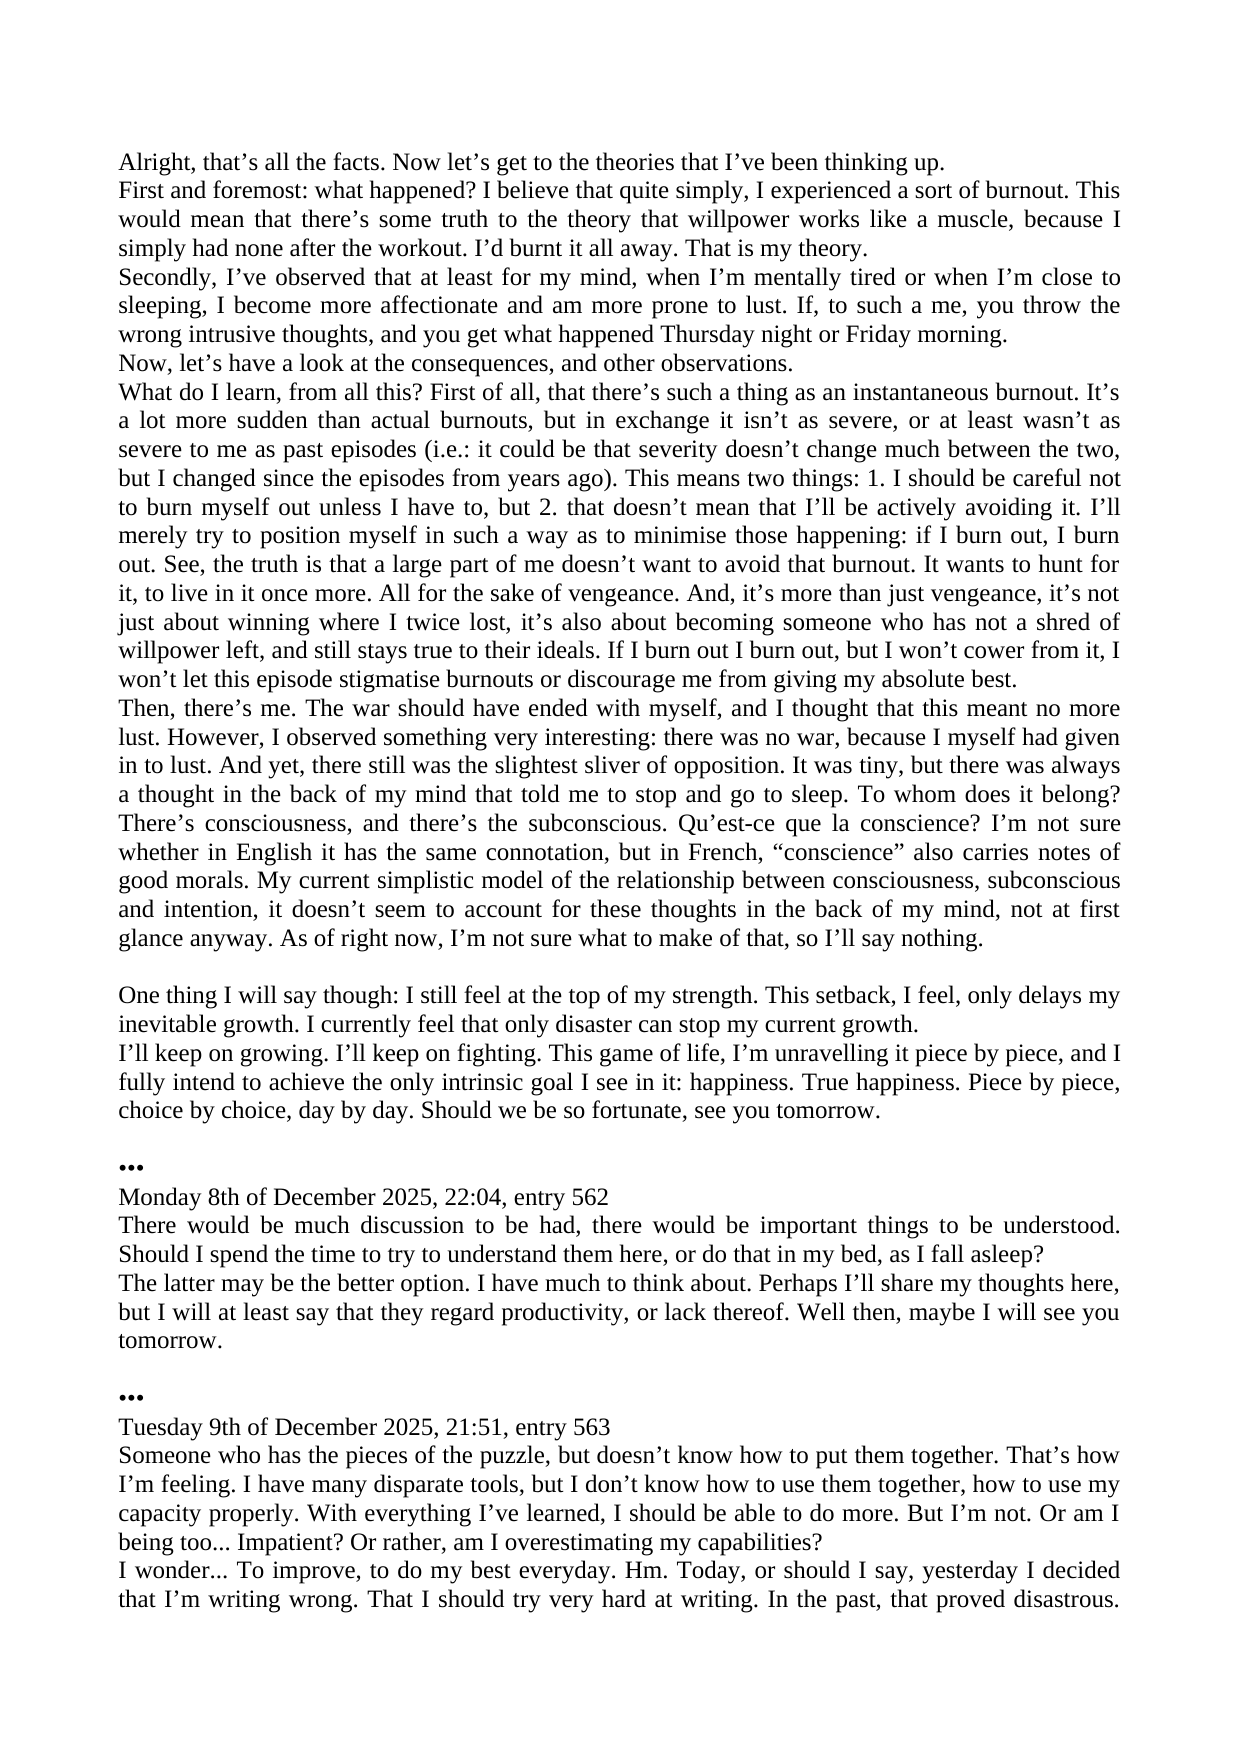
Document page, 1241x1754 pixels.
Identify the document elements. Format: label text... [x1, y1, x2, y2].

text What do I learn, from all this? First of all, that there’s such a thing as an instantaneous burnout. It’s a lot more sudden than actual burnouts, but in exchange it isn’t as severe, or at least wasn’t as severe to me as past episodes (i.e.: it could be that severity doesn’t change much between the two, but I changed since the episodes from years ago). This means two things: 1. I should be careful not to burn myself out unless I have to, but 2. that doesn’t mean that I’ll be actively avoiding it. I’ll merely try to position myself in such a way as to minimise those happening: if I burn out, I burn out. See, the truth is that a large part of me doesn’t want to avoid that burnout. It wants to hunt for it, to live in it once more. All for the sake of vengeance. And, it’s more than just vengeance, it’s not just about winning where I twice lost, it’s also about becoming someone who has not a shred of willpower left, and still stays true to their ideals. If I burn out I burn out, but I won’t cower from it, I won’t let this episode stigmatise burnouts or discourage me from giving my absolute best. [118, 377, 1122, 693]
text One thing I will say though: I still feel at the top of my strength. This setback, I feel, only delays my inevitable growth. I currently feel that only disaster can stop my current growth. [118, 981, 1122, 1038]
text Alright, that’s all the facts. Now let’s get to the theories that I’ve been thinking up. [118, 147, 1122, 176]
text I’ll keep on growing. I’ll keep on fighting. This game of life, I’m unravelling it piece by piece, and I fully intend to achieve the only intrinsic goal I see in it: happiness. True happiness. Piece by piece, choice by choice, day by day. Should we be so fortunate, see you tomorrow. [118, 1038, 1122, 1124]
text Tuesday 9th of December 2025, 21:51, entry 563 [118, 1412, 1122, 1441]
text ••• [118, 1153, 1122, 1182]
text Now, let’s have a look at the consequences, and other observations. [118, 348, 1122, 377]
text I wonder... To improve, to do my best everyday. Hm. Today, or should I say, yesterday I decided that I’m writing wrong. That I should try very hard at writing. In the past, that proved disastrous. [118, 1556, 1122, 1613]
text Monday 8th of December 2025, 22:04, entry 562 [118, 1182, 1122, 1211]
text Secondly, I’ve observed that at least for my mind, when I’m mentally tired or when I’m close to sleeping, I become more affectionate and am more prone to lust. If, to such a me, you throw the wrong intrusive thoughts, and you get what happened Thursday night or Friday morning. [118, 262, 1122, 348]
text First and foremost: what happened? I believe that quite simply, I experienced a sort of burnout. This would mean that there’s some truth to the theory that willpower works like a muscle, because I simply had none after the workout. I’d burnt it all away. That is my theory. [118, 176, 1122, 262]
text ••• [118, 1383, 1122, 1412]
text Someone who has the pieces of the puzzle, but doesn’t know how to put them together. That’s how I’m feeling. I have many disparate tools, but I don’t know how to use them together, how to use my capacity properly. With everything I’ve learned, I should be able to do more. But I’m not. Or am I being too... Impatient? Or rather, am I overestimating my capabilities? [118, 1441, 1122, 1556]
text There would be much discussion to be had, there would be important things to be understood. Should I spend the time to try to understand them here, or do that in my bed, as I fall asleep? [118, 1211, 1122, 1268]
text The latter may be the better option. I have much to think about. Perhaps I’ll share my thoughts here, but I will at least say that they regard productivity, or lack thereof. Well then, maybe I will see you tomorrow. [118, 1268, 1122, 1354]
text Then, there’s me. The war should have ended with myself, and I thought that this meant no more lust. However, I observed something very interesting: there was no war, because I myself had given in to lust. And yet, there still was the slightest sliver of opposition. It was tiny, but there was always a thought in the back of my mind that told me to stop and go to sleep. To whom does it belong? There’s consciousness, and there’s the subconscious. Qu’est-ce que la conscience? I’m not sure whether in English it has the same connotation, but in French, “conscience” also carries notes of good morals. My current simplistic model of the relationship between consciousness, subconscious and intention, it doesn’t seem to account for these thoughts in the back of my mind, not at first glance anyway. As of right now, I’m not sure what to make of that, so I’ll say nothing. [118, 693, 1122, 952]
